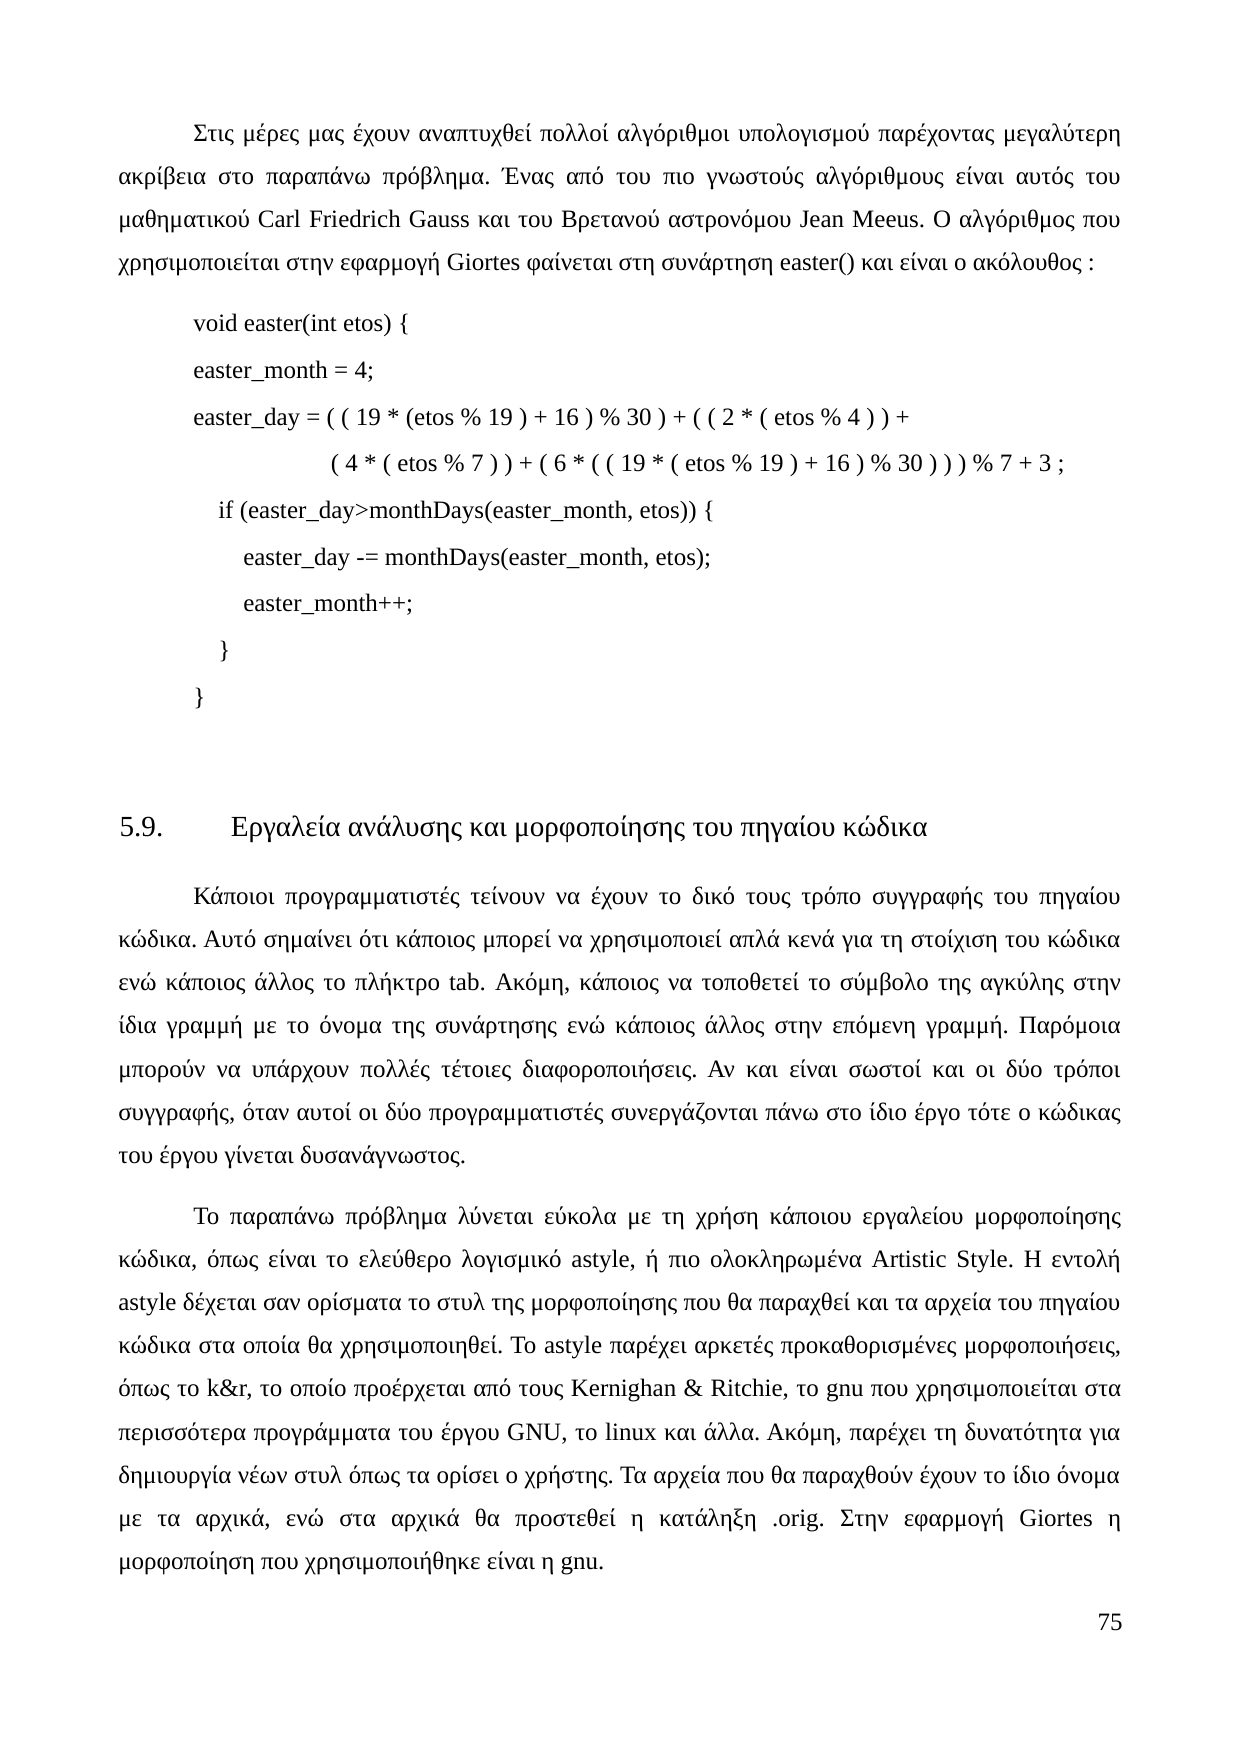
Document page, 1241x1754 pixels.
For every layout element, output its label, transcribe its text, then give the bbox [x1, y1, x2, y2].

text void easter(int etos) { [118, 308, 1122, 337]
text Στις μέρες μας έχουν αναπτυχθεί πολλοί αλγόριθμοι υπολογισμού παρέχοντας μεγαλύτερη ακρίβεια στο παραπάνω πρόβλημα. Ένας από του πιο γνωστούς αλγόριθμους είναι αυτός του μαθηματικού Carl Friedrich Gauss και του Βρετανού αστρονόμου Jean Meeus. Ο αλγόριθμος που χρησιμοποιείται στην εφαρμογή Giortes φαίνεται στη συνάρτηση easter() και είναι ο ακόλουθος : [118, 118, 1122, 276]
text Κάποιοι προγραμματιστές τείνουν να έχουν το δικό τους τρόπο συγγραφής του πηγαίου κώδικα. Αυτό σημαίνει ότι κάποιος μπορεί να χρησιμοποιεί απλά κενά για τη στοίχιση του κώδικα ενώ κάποιος άλλος το πλήκτρο tab. Ακόμη, κάποιος να τοποθετεί το σύμβολο της αγκύλης στην ίδια γραμμή με το όνομα της συνάρτησης ενώ κάποιος άλλος στην επόμενη γραμμή. Παρόμοια μπορούν να υπάρχουν πολλές τέτοιες διαφοροποιήσεις. Αν και είναι σωστοί και οι δύο τρόποι συγγραφής, όταν αυτοί οι δύο προγραμματιστές συνεργάζονται πάνω στο ίδιο έργο τότε ο κώδικας του έργου γίνεται δυσανάγνωστος. [118, 881, 1122, 1169]
text easter_day -= monthDays(easter_month, etos); [118, 542, 1122, 571]
text easter_month = 4; [118, 355, 1122, 384]
list Εργαλεία ανάλυσης και μορφοποίησης του πηγαίου κώδικα [119, 809, 1122, 843]
text } [118, 682, 1122, 711]
text easter_day = ( ( 19 * (etos % 19 ) + 16 ) % 30 ) + ( ( 2 * ( etos % 4 ) ) + [118, 402, 1122, 431]
text ( 4 * ( etos % 7 ) ) + ( 6 * ( ( 19 * ( etos % 19 ) + 16 ) % 30 ) ) ) % 7 + 3 ; [118, 448, 1122, 477]
text } [118, 635, 1122, 664]
text Το παραπάνω πρόβλημα λύνεται εύκολα με τη χρήση κάποιου εργαλείου μορφοποίησης κώδικα, όπως είναι το ελεύθερο λογισμικό astyle, ή πιο ολοκληρωμένα Artistic Style. Η εντολή astyle δέχεται σαν ορίσματα το στυλ της μορφοποίησης που θα παραχθεί και τα αρχεία του πηγαίου κώδικα στα οποία θα χρησιμοποιηθεί. Το astyle παρέχει αρκετές προκαθορισμένες μορφοποιήσεις, όπως το k&r, το οποίο προέρχεται από τους Kernighan & Ritchie, το gnu που χρησιμοποιείται στα περισσότερα προγράμματα του έργου GNU, το linux και άλλα. Ακόμη, παρέχει τη δυνατότητα για δημιουργία νέων στυλ όπως τα ορίσει ο χρήστης. Τα αρχεία που θα παραχθούν έχουν το ίδιο όνομα με τα αρχικά, ενώ στα αρχικά θα προστεθεί η κατάληξη .orig. Στην εφαρμογή Giortes η μορφοποίηση που χρησιμοποιήθηκε είναι η gnu. [118, 1201, 1122, 1575]
text easter_month++; [118, 588, 1122, 617]
text if (easter_day>monthDays(easter_month, etos)) { [118, 495, 1122, 524]
